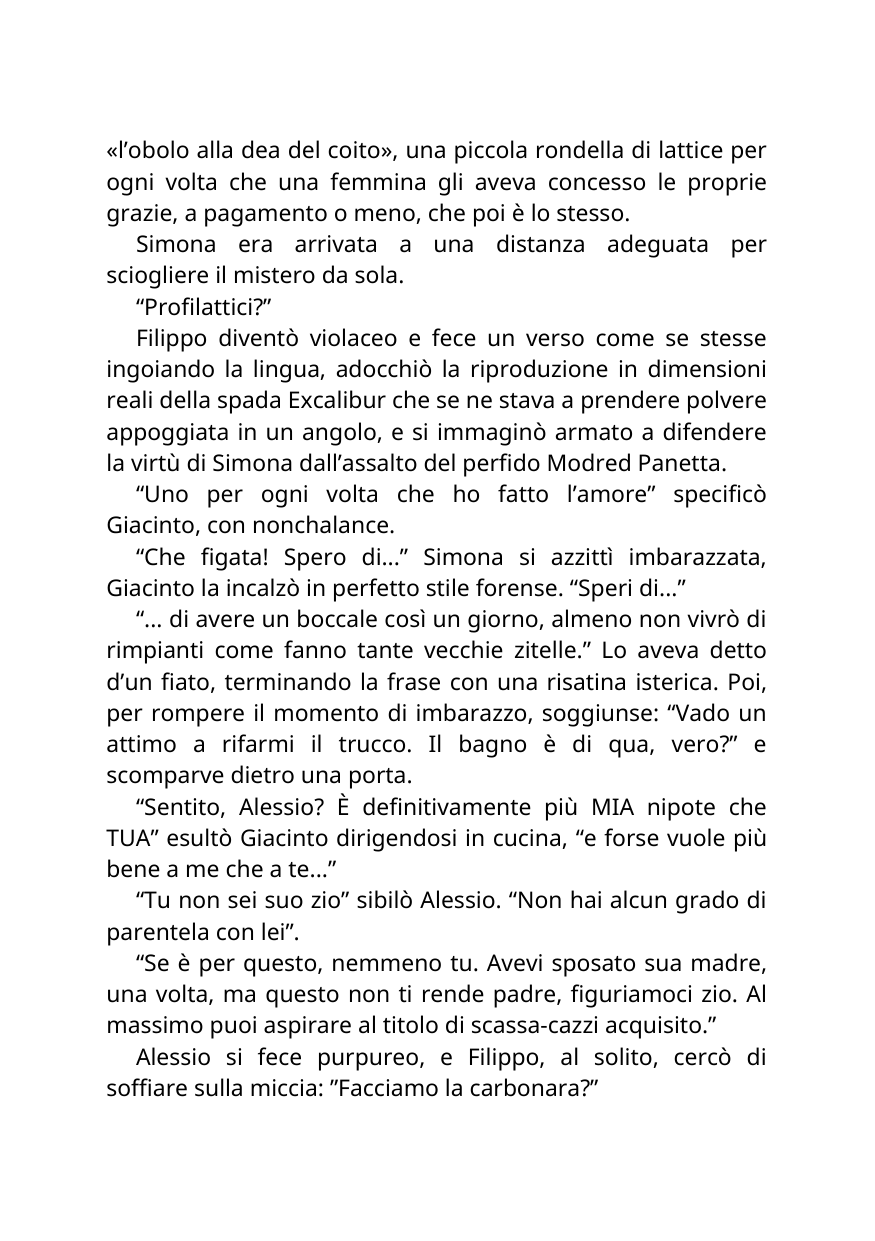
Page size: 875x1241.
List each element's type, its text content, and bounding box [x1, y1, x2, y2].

text Alessio si fece purpureo, e Filippo, al solito, cercò di soffiare sulla miccia: ”Facciamo la carbonara?” [106, 1041, 768, 1103]
text “Che figata! Spero di...” Simona si azzittì imbarazzata, Giacinto la incalzò in perfetto stile forense. “Speri di...” [106, 541, 768, 603]
text “Uno per ogni volta che ho fatto l’amore” specificò Giacinto, con nonchalance. [106, 478, 768, 541]
text “Tu non sei suo zio” sibilò Alessio. “Non hai alcun grado di parentela con lei”. [106, 884, 768, 947]
text “Se è per questo, nemmeno tu. Avevi sposato sua madre, una volta, ma questo non ti rende padre, figuriamoci zio. Al massimo puoi aspirare al titolo di scassa-cazzi acquisito.” [106, 947, 768, 1041]
text Filippo diventò violaceo e fece un verso come se stesse ingoiando la lingua, adocchiò la riproduzione in dimensioni reali della spada Excalibur che se ne stava a prendere polvere appoggiata in un angolo, e si immaginò armato a difendere la virtù di Simona dall’assalto del perfido Modred Panetta. [106, 322, 768, 478]
text Simona era arrivata a una distanza adeguata per sciogliere il mistero da sola. [106, 228, 768, 291]
text “Profilattici?” [106, 291, 768, 322]
text “... di avere un boccale così un giorno, almeno non vivrò di rimpianti come fanno tante vecchie zitelle.” Lo aveva detto d’un fiato, terminando la frase con una risatina isterica. Poi, per rompere il momento di imbarazzo, soggiunse: “Vado un attimo a rifarmi il trucco. Il bagno è di qua, vero?” e scomparve dietro una porta. [106, 603, 768, 791]
text “Sentito, Alessio? È definitivamente più MIA nipote che TUA” esultò Giacinto dirigendosi in cucina, “e forse vuole più bene a me che a te...” [106, 791, 768, 884]
text «l’obolo alla dea del coito», una piccola rondella di lattice per ogni volta che una femmina gli aveva concesso le proprie grazie, a pagamento o meno, che poi è lo stesso. [106, 134, 768, 228]
